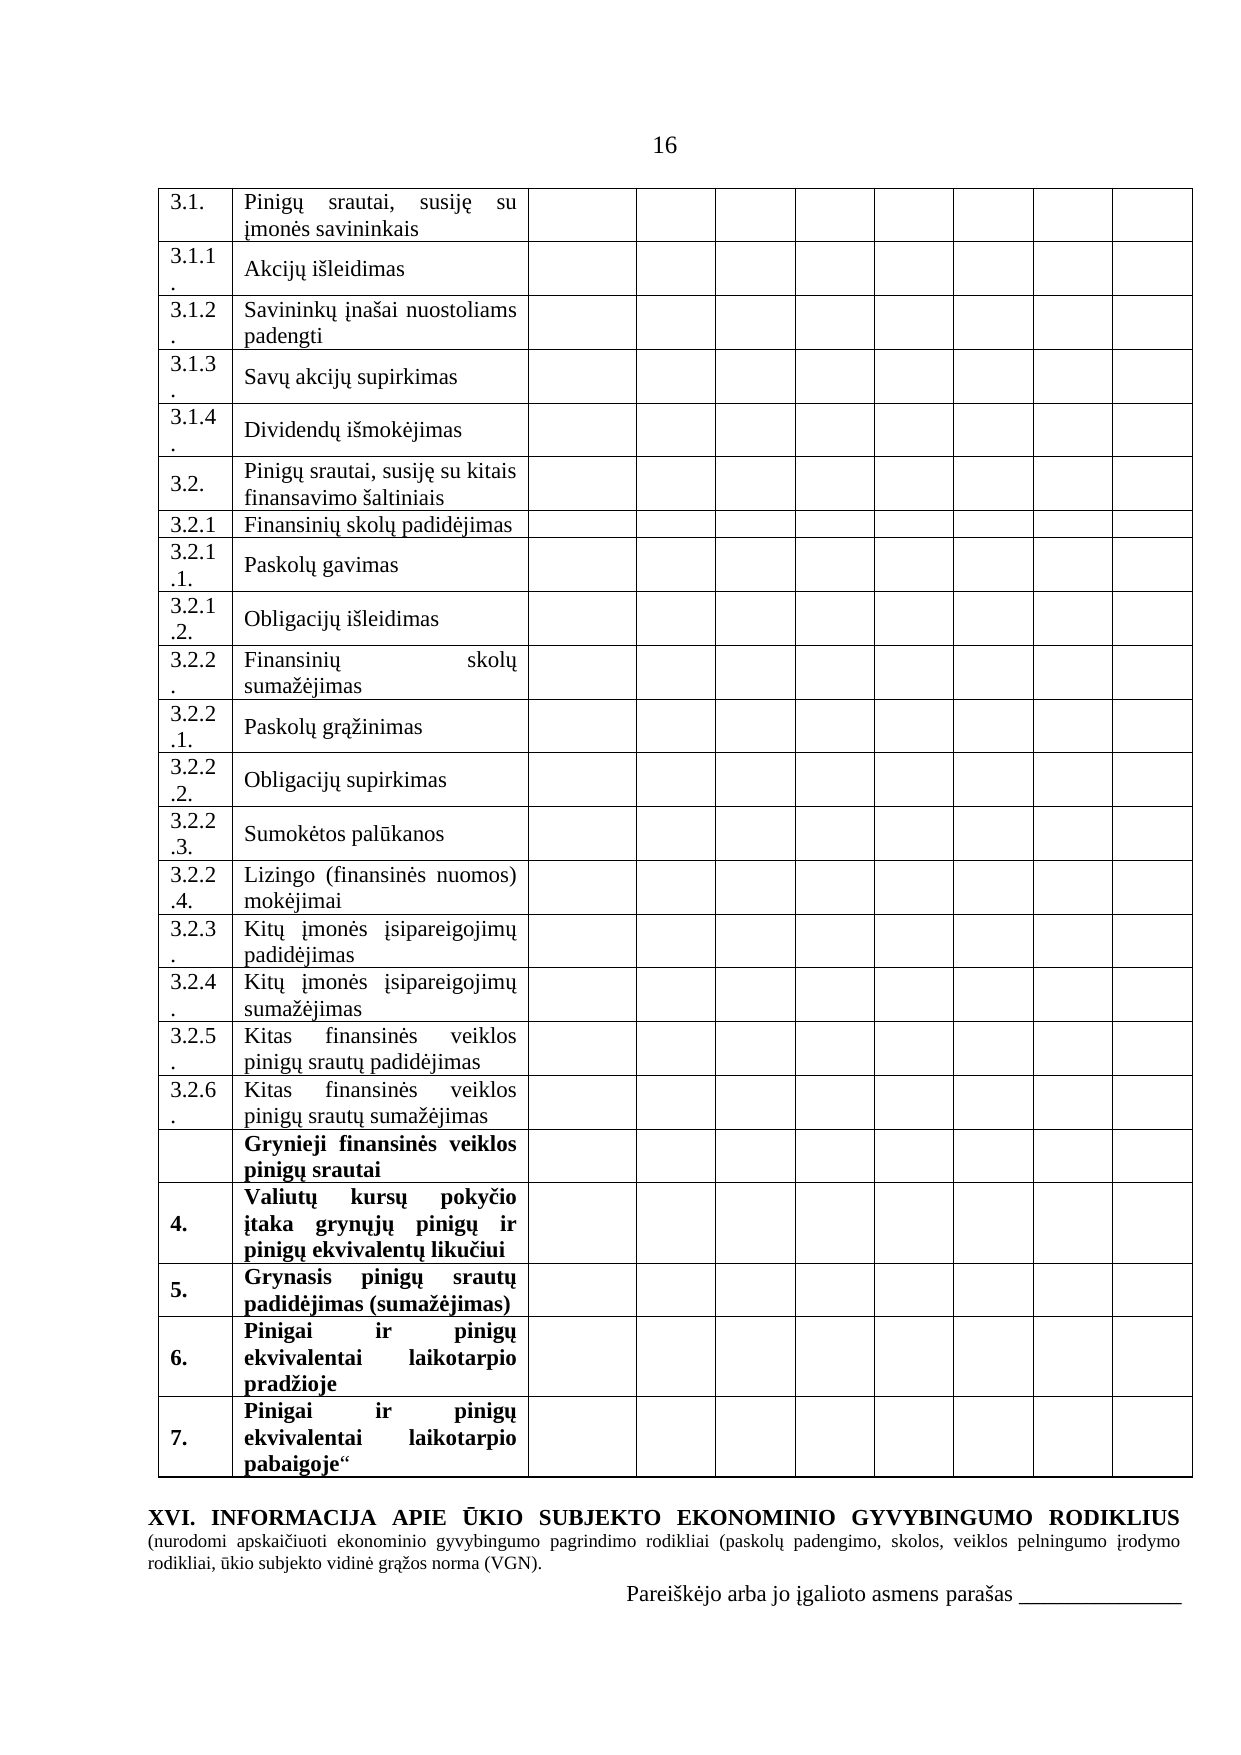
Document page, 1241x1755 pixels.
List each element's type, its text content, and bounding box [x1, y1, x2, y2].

table_cell [1113, 189, 1192, 241]
table_cell [954, 753, 1033, 806]
table_cell Paskolų grąžinimas [233, 700, 528, 752]
table_cell [1034, 511, 1112, 537]
table_cell [954, 968, 1033, 1021]
table_cell [796, 1317, 874, 1396]
table_cell [954, 915, 1033, 967]
table_cell [529, 915, 636, 967]
table_cell [637, 1130, 715, 1182]
table_cell [954, 189, 1033, 241]
table_cell [796, 1183, 874, 1262]
table_cell Savų akcijų supirkimas [233, 350, 528, 402]
table_cell [1034, 1317, 1112, 1396]
table_cell [716, 592, 795, 645]
table_cell [529, 511, 636, 537]
table_cell [954, 1397, 1033, 1476]
table_cell [529, 242, 636, 295]
table_cell [954, 592, 1033, 645]
table_cell [637, 242, 715, 295]
table_cell [716, 753, 795, 806]
table_cell [1034, 968, 1112, 1021]
table_cell [1113, 242, 1192, 295]
table_cell [875, 646, 953, 698]
table_cell [1113, 592, 1192, 645]
table_cell [716, 1022, 795, 1075]
table_cell Pinigų srautai, susiję su kitais finansavimo šaltiniais [233, 457, 528, 510]
table_cell 3.2.3. [159, 915, 232, 967]
table_cell [1113, 350, 1192, 402]
table_cell [716, 1264, 795, 1316]
table_cell [796, 1022, 874, 1075]
table_cell [1034, 296, 1112, 349]
table_cell [796, 242, 874, 295]
table_cell 3.2.6. [159, 1076, 232, 1128]
table_cell [637, 511, 715, 537]
table_cell [1034, 700, 1112, 752]
table_cell [716, 700, 795, 752]
table_cell 3.2.2.1. [159, 700, 232, 752]
table_cell [1034, 753, 1112, 806]
table_cell [637, 457, 715, 510]
table_cell [954, 1317, 1033, 1396]
table_cell Finansinių skolų sumažėjimas [233, 646, 528, 698]
table_cell [1034, 538, 1112, 591]
table_cell [954, 242, 1033, 295]
table_cell [716, 538, 795, 591]
table_cell 3.2.2.4. [159, 861, 232, 913]
table_cell 3.2.1.2. [159, 592, 232, 645]
table_cell [796, 511, 874, 537]
table_cell [529, 646, 636, 698]
table_cell Kitų įmonės įsipareigojimų padidėjimas [233, 915, 528, 967]
table_cell [875, 350, 953, 402]
table_cell [1113, 1397, 1192, 1476]
table_cell [1034, 915, 1112, 967]
table_cell [1113, 1264, 1192, 1316]
table_cell [1113, 296, 1192, 349]
table_cell [954, 1183, 1033, 1262]
table_cell [875, 1264, 953, 1316]
table_cell [716, 1317, 795, 1396]
table_cell [954, 1264, 1033, 1316]
table_cell [716, 646, 795, 698]
table_cell [1113, 538, 1192, 591]
table_cell [1113, 404, 1192, 456]
table_cell [875, 296, 953, 349]
table_cell [1034, 1183, 1112, 1262]
table_cell [1034, 404, 1112, 456]
table_cell [529, 1183, 636, 1262]
table_cell [1113, 511, 1192, 537]
table_cell [1034, 350, 1112, 402]
table_cell [529, 1130, 636, 1182]
table_cell [875, 700, 953, 752]
table_cell [1034, 1130, 1112, 1182]
table_cell [529, 700, 636, 752]
table_cell [529, 968, 636, 1021]
table_cell [716, 1183, 795, 1262]
table_cell [716, 1130, 795, 1182]
table_cell [1034, 242, 1112, 295]
table_cell [796, 350, 874, 402]
table_cell [1113, 1022, 1192, 1075]
table_cell Pinigai ir pinigų ekvivalentai laikotarpio pabaigoje“ [233, 1397, 528, 1476]
table_cell [796, 1397, 874, 1476]
table_cell [529, 592, 636, 645]
table_cell [637, 1317, 715, 1396]
table_cell [875, 915, 953, 967]
table_cell [637, 700, 715, 752]
table_cell [716, 296, 795, 349]
table_cell [529, 1317, 636, 1396]
table_cell [796, 296, 874, 349]
table_cell [529, 538, 636, 591]
table_cell [716, 1397, 795, 1476]
table_cell [1113, 753, 1192, 806]
table_cell [796, 538, 874, 591]
table_cell [796, 592, 874, 645]
table_cell [716, 1076, 795, 1128]
table_cell [796, 1076, 874, 1128]
table_cell [716, 404, 795, 456]
table_cell [1113, 646, 1192, 698]
table_cell [875, 457, 953, 510]
table_cell [637, 646, 715, 698]
table_cell [954, 861, 1033, 913]
table_cell Dividendų išmokėjimas [233, 404, 528, 456]
table_cell Pinigų srautai, susiję su įmonės savininkais [233, 189, 528, 241]
table_cell [637, 1264, 715, 1316]
table_cell [875, 1022, 953, 1075]
table_cell Grynasis pinigų srautų padidėjimas (sumažėjimas) [233, 1264, 528, 1316]
table_cell [796, 861, 874, 913]
table_cell 3.2. [159, 457, 232, 510]
table_cell [529, 1076, 636, 1128]
table_cell Paskolų gavimas [233, 538, 528, 591]
table_cell [875, 861, 953, 913]
table_cell [875, 753, 953, 806]
table_cell [1113, 861, 1192, 913]
table_cell [954, 1130, 1033, 1182]
table_cell [954, 296, 1033, 349]
table_cell Obligacijų išleidimas [233, 592, 528, 645]
table_cell [1113, 968, 1192, 1021]
table_cell 3.1.4. [159, 404, 232, 456]
table_cell Finansinių skolų padidėjimas [233, 511, 528, 537]
table_cell [954, 457, 1033, 510]
table_cell 3.1.3. [159, 350, 232, 402]
table_cell 4. [159, 1183, 232, 1262]
table_cell [716, 242, 795, 295]
table_cell [637, 404, 715, 456]
table_cell 3.2.4. [159, 968, 232, 1021]
table_cell [637, 296, 715, 349]
table_cell [1034, 861, 1112, 913]
table_cell 3.2.2. [159, 646, 232, 698]
table_cell 3.2.5. [159, 1022, 232, 1075]
table_cell 3.2.2.2. [159, 753, 232, 806]
table_cell [637, 1022, 715, 1075]
table_cell [529, 807, 636, 860]
table_cell [954, 646, 1033, 698]
table_cell Kitas finansinės veiklos pinigų srautų padidėjimas [233, 1022, 528, 1075]
table_cell 3.2.1 [159, 511, 232, 537]
table_cell [637, 1397, 715, 1476]
table_cell [637, 861, 715, 913]
table_cell [796, 807, 874, 860]
table_cell 3.1.2. [159, 296, 232, 349]
table_cell [716, 807, 795, 860]
table_cell [875, 592, 953, 645]
table_cell 3.2.1.1. [159, 538, 232, 591]
table_cell [954, 404, 1033, 456]
table_cell [796, 1264, 874, 1316]
table_cell 3.2.2.3. [159, 807, 232, 860]
table_cell [529, 404, 636, 456]
table_cell [1113, 1183, 1192, 1262]
table_cell [875, 1076, 953, 1128]
table_cell [637, 538, 715, 591]
table_cell [529, 350, 636, 402]
table_cell Savininkų įnašai nuostoliams padengti [233, 296, 528, 349]
table_cell [637, 915, 715, 967]
table_cell [954, 538, 1033, 591]
table_cell [637, 753, 715, 806]
table_cell Grynieji finansinės veiklos pinigų srautai [233, 1130, 528, 1182]
text XVI. INFORMACIJA APIE ŪKIO SUBJEKTO EKONOMINIO GYVYBINGUMO RODIKLIUS (nurodomi apskaičiuoti ekonominio gyvybingumo pagrindimo rodikliai (paskolų padengimo, skolos, veiklos pelningumo įrodymo rodikliai, ūkio subjekto vidinė grąžos norma (VGN). [148, 1504, 1181, 1573]
table_cell [716, 915, 795, 967]
table_cell Akcijų išleidimas [233, 242, 528, 295]
table_cell [796, 404, 874, 456]
table_cell 5. [159, 1264, 232, 1316]
table_cell [1034, 807, 1112, 860]
table_cell [796, 457, 874, 510]
table_cell [1034, 1076, 1112, 1128]
table_cell [637, 189, 715, 241]
table_cell [796, 189, 874, 241]
table_cell [875, 511, 953, 537]
table_cell 6. [159, 1317, 232, 1396]
table_cell [637, 350, 715, 402]
table_cell [1034, 189, 1112, 241]
table_cell [796, 915, 874, 967]
table_cell [875, 968, 953, 1021]
table_cell [1113, 1076, 1192, 1128]
table_cell [716, 189, 795, 241]
table_cell [529, 189, 636, 241]
table_cell Lizingo (finansinės nuomos) mokėjimai [233, 861, 528, 913]
table_cell [796, 700, 874, 752]
table_cell [637, 1076, 715, 1128]
table_cell 3.1.1. [159, 242, 232, 295]
table_cell [529, 1397, 636, 1476]
table_cell [1034, 646, 1112, 698]
table_cell [716, 511, 795, 537]
table_cell [954, 350, 1033, 402]
table_cell Kitų įmonės įsipareigojimų sumažėjimas [233, 968, 528, 1021]
table_cell [954, 511, 1033, 537]
table_cell [529, 296, 636, 349]
table_cell [954, 700, 1033, 752]
table_cell [875, 1130, 953, 1182]
table_cell [875, 189, 953, 241]
table_cell [1034, 592, 1112, 645]
table_cell [529, 861, 636, 913]
table_cell [637, 592, 715, 645]
table_cell [529, 1264, 636, 1316]
table_cell 7. [159, 1397, 232, 1476]
table_cell [529, 753, 636, 806]
table_cell [716, 968, 795, 1021]
table_cell [637, 968, 715, 1021]
table_cell Sumokėtos palūkanos [233, 807, 528, 860]
table_cell [1034, 1397, 1112, 1476]
table_cell [1113, 807, 1192, 860]
table_cell [1113, 1130, 1192, 1182]
table_cell [1113, 1317, 1192, 1396]
table_cell Valiutų kursų pokyčio įtaka grynųjų pinigų ir pinigų ekvivalentų likučiui [233, 1183, 528, 1262]
table_cell [716, 861, 795, 913]
table_cell Kitas finansinės veiklos pinigų srautų sumažėjimas [233, 1076, 528, 1128]
table_cell [954, 1076, 1033, 1128]
table_cell [1113, 700, 1192, 752]
table_cell [796, 968, 874, 1021]
table_cell [875, 1397, 953, 1476]
table_cell [1113, 915, 1192, 967]
table_cell 3.1. [159, 189, 232, 241]
table_cell [1034, 457, 1112, 510]
table_cell Obligacijų supirkimas [233, 753, 528, 806]
table_cell [637, 807, 715, 860]
table_cell [1113, 457, 1192, 510]
table_cell [796, 1130, 874, 1182]
table_cell [1034, 1264, 1112, 1316]
table_cell Pinigai ir pinigų ekvivalentai laikotarpio pradžioje [233, 1317, 528, 1396]
table_cell [875, 1317, 953, 1396]
table_cell [716, 350, 795, 402]
table_cell [796, 753, 874, 806]
table_cell [529, 1022, 636, 1075]
table_cell [159, 1130, 232, 1182]
table_cell [637, 1183, 715, 1262]
table_cell [529, 457, 636, 510]
table_cell [875, 538, 953, 591]
table_cell [716, 457, 795, 510]
table_cell [1034, 1022, 1112, 1075]
table_cell [875, 1183, 953, 1262]
table_cell [875, 404, 953, 456]
table_cell [796, 646, 874, 698]
table_cell [954, 1022, 1033, 1075]
table_cell [875, 807, 953, 860]
table_cell [875, 242, 953, 295]
table_cell [954, 807, 1033, 860]
